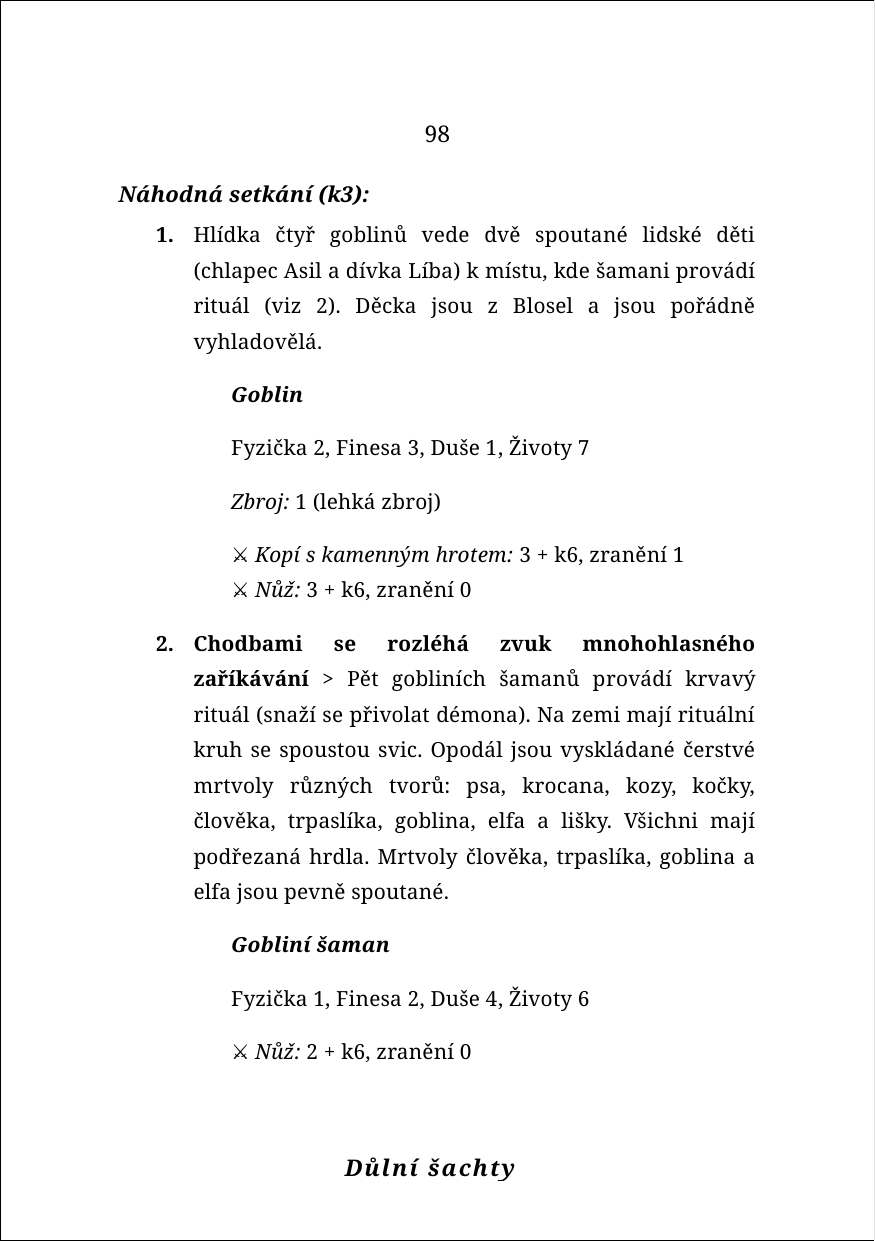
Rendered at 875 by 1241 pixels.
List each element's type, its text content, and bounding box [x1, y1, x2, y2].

list Fyzička 2, Finesa 3, Duše 1, Životy 7 [193, 433, 756, 462]
list ⚔ Nůž: 3 + k6, zranění 0 [193, 576, 756, 604]
list Gobliní šaman [193, 931, 756, 959]
list Goblin [193, 380, 756, 409]
list ⚔ Nůž: 2 + k6, zranění 0 [193, 1037, 756, 1066]
subtitle Náhodná setkání (k3): [118, 179, 756, 209]
list Hlídka čtyř goblinů vede dvě spoutané lidské děti (chlapec Asil a dívka Líba) k místu, kde šamani provádí rituál (viz 2). Děcka jsou z Blosel a jsou pořádně vyhladovělá. [156, 221, 756, 356]
list Zbroj: 1 (lehká zbroj) [193, 487, 756, 515]
list ⚔ Kopí s kamenným hrotem: 3 + k6, zranění 1 [193, 540, 756, 568]
list Chodbami se rozléhá zvuk mnohohlasného zaříkávání > Pět gobliních šamanů provádí krvavý rituál (snaží se přivolat démona). Na zemi mají rituální kruh se spoustou svic. Opodál jsou vyskládané čerstvé mrtvoly různých tvorů: psa, krocana, kozy, kočky, člověka, trpaslíka, goblina, elfa a lišky. Všichni mají podřezaná hrdla. Mrtvoly člověka, trpaslíka, goblina a elfa jsou pevně spoutané. [156, 629, 756, 906]
list Fyzička 1, Finesa 2, Duše 4, Životy 6 [193, 984, 756, 1012]
